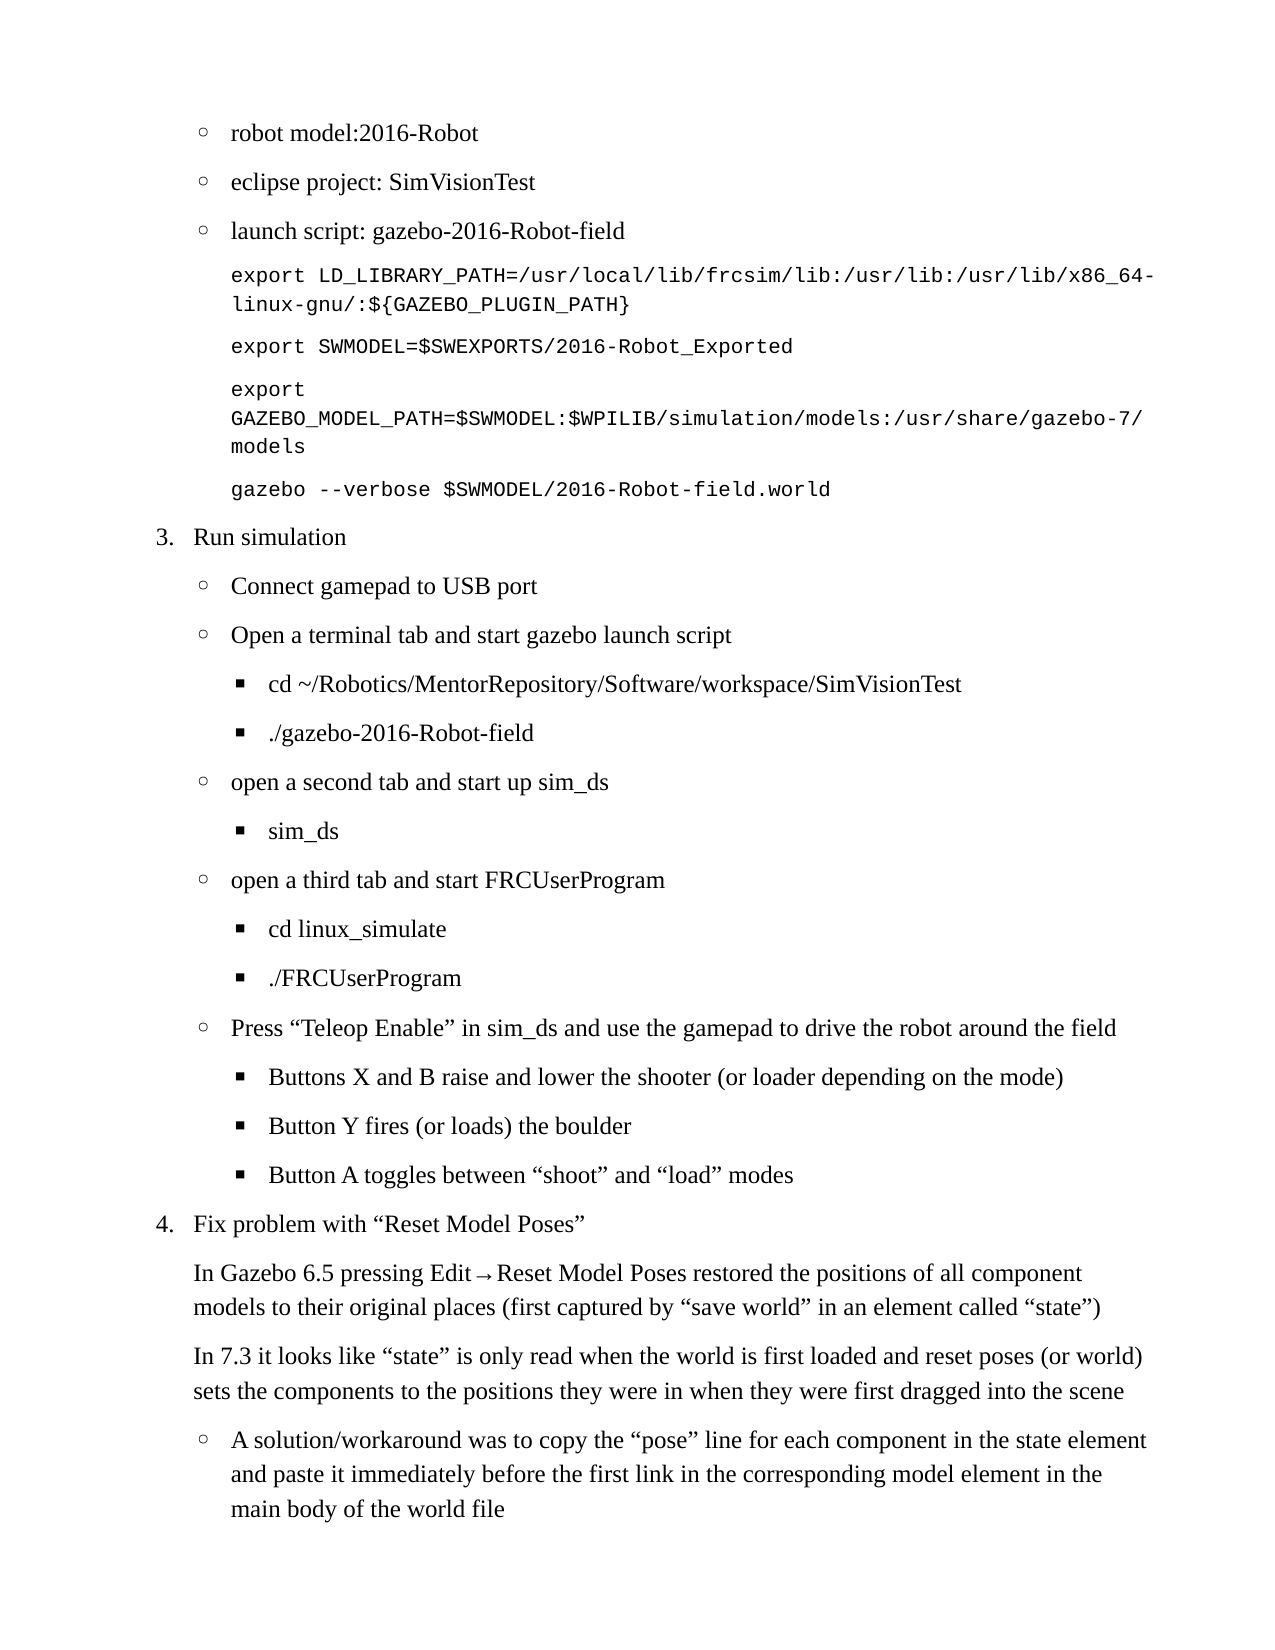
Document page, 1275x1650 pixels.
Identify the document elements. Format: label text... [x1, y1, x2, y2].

list launch script: gazebo-2016-Robot-field [193, 216, 1157, 245]
list ./FRCUserProgram [231, 963, 1157, 992]
text export SWMODEL=$SWEXPORTS/2016-Robot_Exported [231, 337, 1157, 360]
list open a second tab and start up sim_ds [193, 767, 1157, 796]
list Buttons X and B raise and lower the shooter (or loader depending on the mode) [231, 1062, 1157, 1090]
list robot model:2016-Robot [193, 118, 1157, 147]
list Button A toggles between “shoot” and “load” modes [231, 1160, 1157, 1188]
list open a third tab and start FRCUserProgram [193, 865, 1157, 894]
list eclipse project: SimVisionTest [193, 167, 1157, 196]
list Press “Teleop Enable” in sim_ds and use the gamepad to drive the robot around the field [193, 1013, 1157, 1041]
text gazebo --verbose $SWMODEL/2016-Robot-field.world [231, 479, 1157, 503]
list In Gazebo 6.5 pressing Edit→Reset Model Poses restored the positions of all component models to their original places (first captured by “save world” in an element called “state”) [156, 1258, 1157, 1321]
list Connect gamepad to USB port [193, 571, 1157, 600]
list ./gazebo-2016-Robot-field [231, 718, 1157, 747]
list sim_ds [231, 816, 1157, 845]
list Open a terminal tab and start gazebo launch script [193, 620, 1157, 649]
list Fix problem with “Reset Model Poses” [156, 1209, 1157, 1238]
list cd ~/Robotics/MentorRepository/Software/workspace/SimVisionTest [231, 669, 1157, 698]
text export LD_LIBRARY_PATH=/usr/local/lib/frcsim/lib:/usr/lib:/usr/lib/x86_64-linux-gnu/:${GAZEBO_PLUGIN_PATH} [231, 265, 1157, 317]
list Button Y fires (or loads) the boulder [231, 1111, 1157, 1139]
list In 7.3 it looks like “state” is only read when the world is first loaded and reset poses (or world) sets the components to the positions they were in when they were first dragged into the scene [156, 1341, 1157, 1405]
list A solution/workaround was to copy the “pose” line for each component in the state element and paste it immediately before the first link in the corresponding model element in the main body of the world file [193, 1425, 1157, 1523]
list cd linux_simulate [231, 914, 1157, 943]
list Run simulation [156, 522, 1157, 551]
text export GAZEBO_MODEL_PATH=$SWMODEL:$WPILIB/simulation/models:/usr/share/gazebo-7/models [231, 379, 1157, 460]
